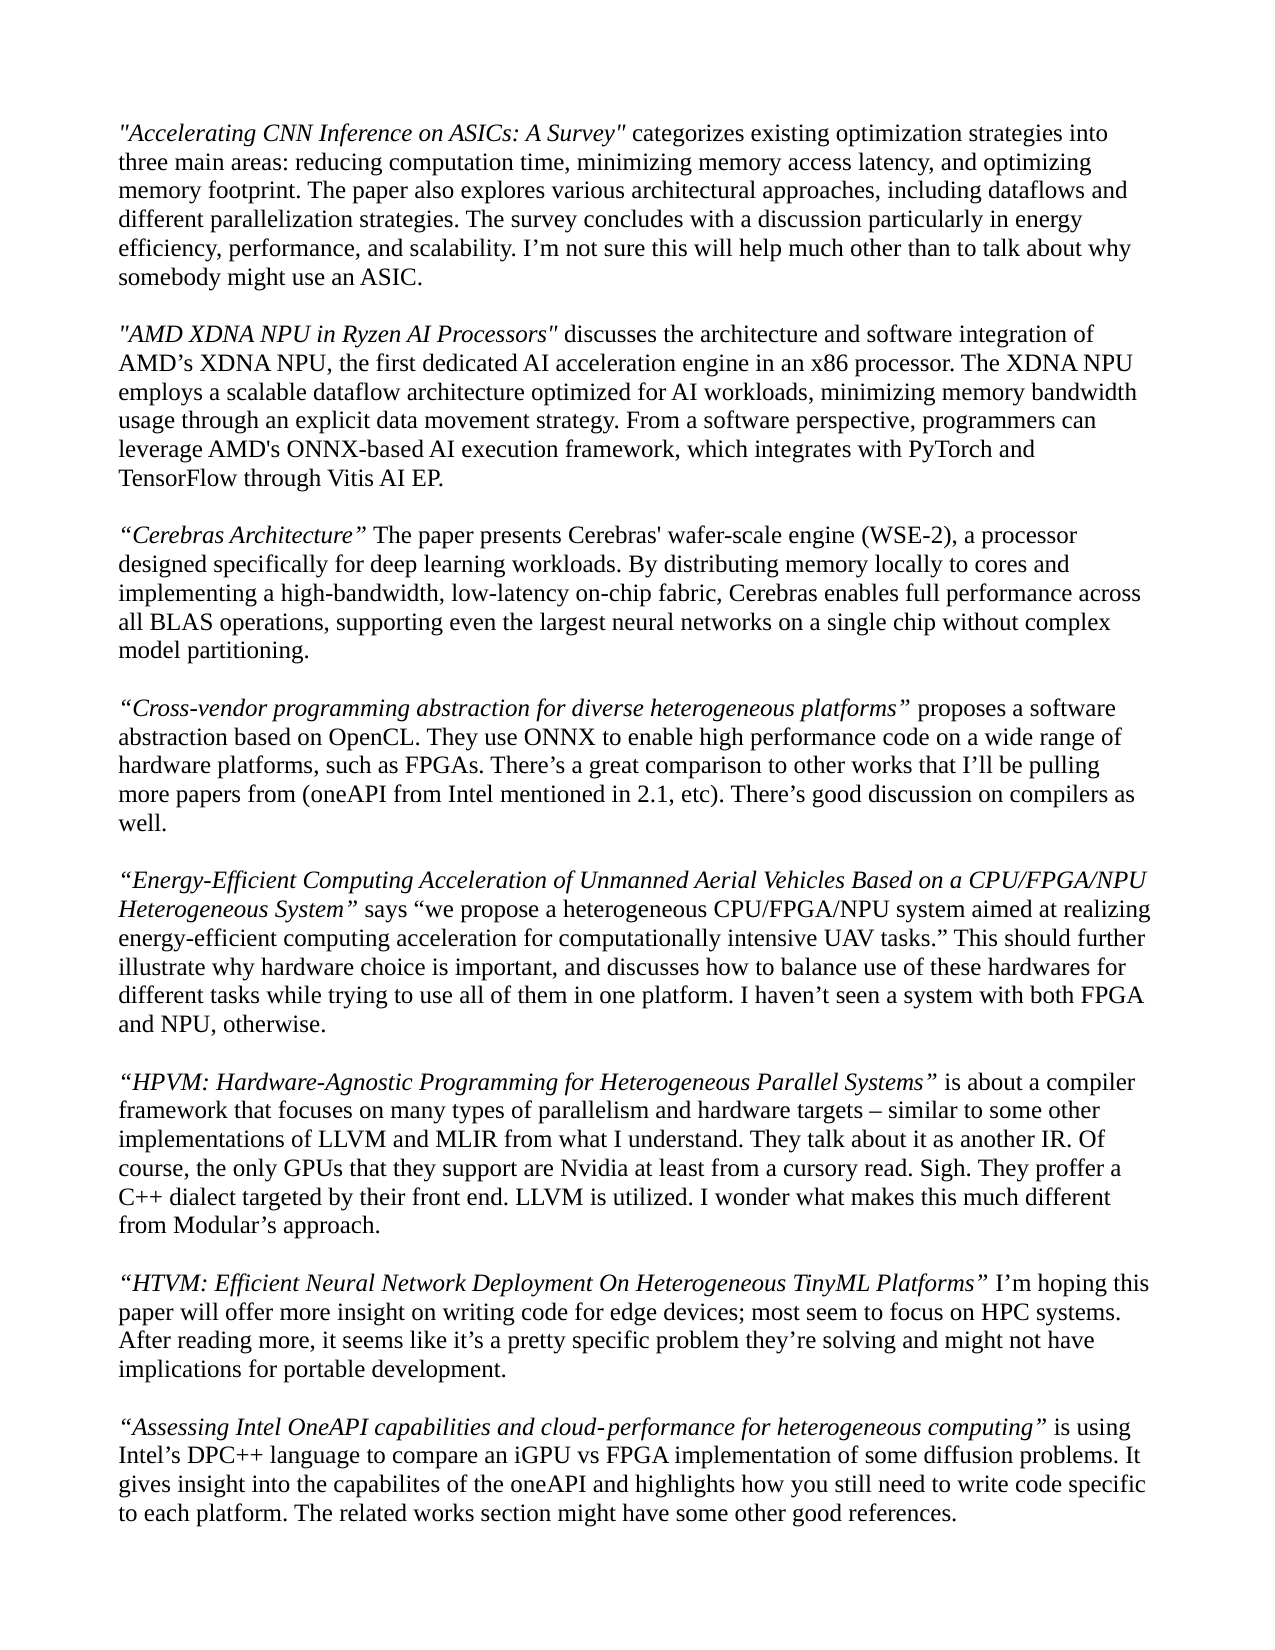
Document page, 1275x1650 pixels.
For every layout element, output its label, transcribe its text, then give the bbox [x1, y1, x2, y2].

text “Assessing Intel OneAPI capabilities and cloud‑performance for heterogeneous computing” is using Intel’s DPC++ language to compare an iGPU vs FPGA implementation of some diffusion problems. It gives insight into the capabilites of the oneAPI and highlights how you still need to write code specific to each platform. The related works section might have some other good references. [118, 1412, 1157, 1527]
text “HTVM: Efficient Neural Network Deployment On Heterogeneous TinyML Platforms” I’m hoping this paper will offer more insight on writing code for edge devices; most seem to focus on HPC systems. After reading more, it seems like it’s a pretty specific problem they’re solving and might not have implications for portable development. [118, 1268, 1157, 1383]
text “Cerebras Architecture” The paper presents Cerebras' wafer-scale engine (WSE-2), a processor designed specifically for deep learning workloads. By distributing memory locally to cores and implementing a high-bandwidth, low-latency on-chip fabric, Cerebras enables full performance across all BLAS operations, supporting even the largest neural networks on a single chip without complex model partitioning. [118, 521, 1157, 664]
text “Energy-Efficient Computing Acceleration of Unmanned Aerial Vehicles Based on a CPU/FPGA/NPU Heterogeneous System” says “we propose a heterogeneous CPU/FPGA/NPU system aimed at realizing energy-efficient computing acceleration for computationally intensive UAV tasks.” This should further illustrate why hardware choice is important, and discusses how to balance use of these hardwares for different tasks while trying to use all of them in one platform. I haven’t seen a system with both FPGA and NPU, otherwise. [118, 866, 1157, 1038]
text “HPVM: Hardware-Agnostic Programming for Heterogeneous Parallel Systems” is about a compiler framework that focuses on many types of parallelism and hardware targets – similar to some other implementations of LLVM and MLIR from what I understand. They talk about it as another IR. Of course, the only GPUs that they support are Nvidia at least from a cursory read. Sigh. They proffer a C++ dialect targeted by their front end. LLVM is utilized. I wonder what makes this much different from Modular’s approach. [118, 1067, 1157, 1239]
text “Cross-vendor programming abstraction for diverse heterogeneous platforms” proposes a software abstraction based on OpenCL. They use ONNX to enable high performance code on a wide range of hardware platforms, such as FPGAs. There’s a great comparison to other works that I’ll be pulling more papers from (oneAPI from Intel mentioned in 2.1, etc). There’s good discussion on compilers as well. [118, 693, 1157, 837]
text "AMD XDNA NPU in Ryzen AI Processors" discusses the architecture and software integration of AMD’s XDNA NPU, the first dedicated AI acceleration engine in an x86 processor. The XDNA NPU employs a scalable dataflow architecture optimized for AI workloads, minimizing memory bandwidth usage through an explicit data movement strategy. From a software perspective, programmers can leverage AMD's ONNX-based AI execution framework, which integrates with PyTorch and TensorFlow through Vitis AI EP. [118, 319, 1157, 492]
text "Accelerating CNN Inference on ASICs: A Survey" categorizes existing optimization strategies into three main areas: reducing computation time, minimizing memory access latency, and optimizing memory footprint. The paper also explores various architectural approaches, including dataflows and different parallelization strategies. The survey concludes with a discussion particularly in energy efficiency, performance, and scalability. I’m not sure this will help much other than to talk about why somebody might use an ASIC. [118, 118, 1157, 291]
